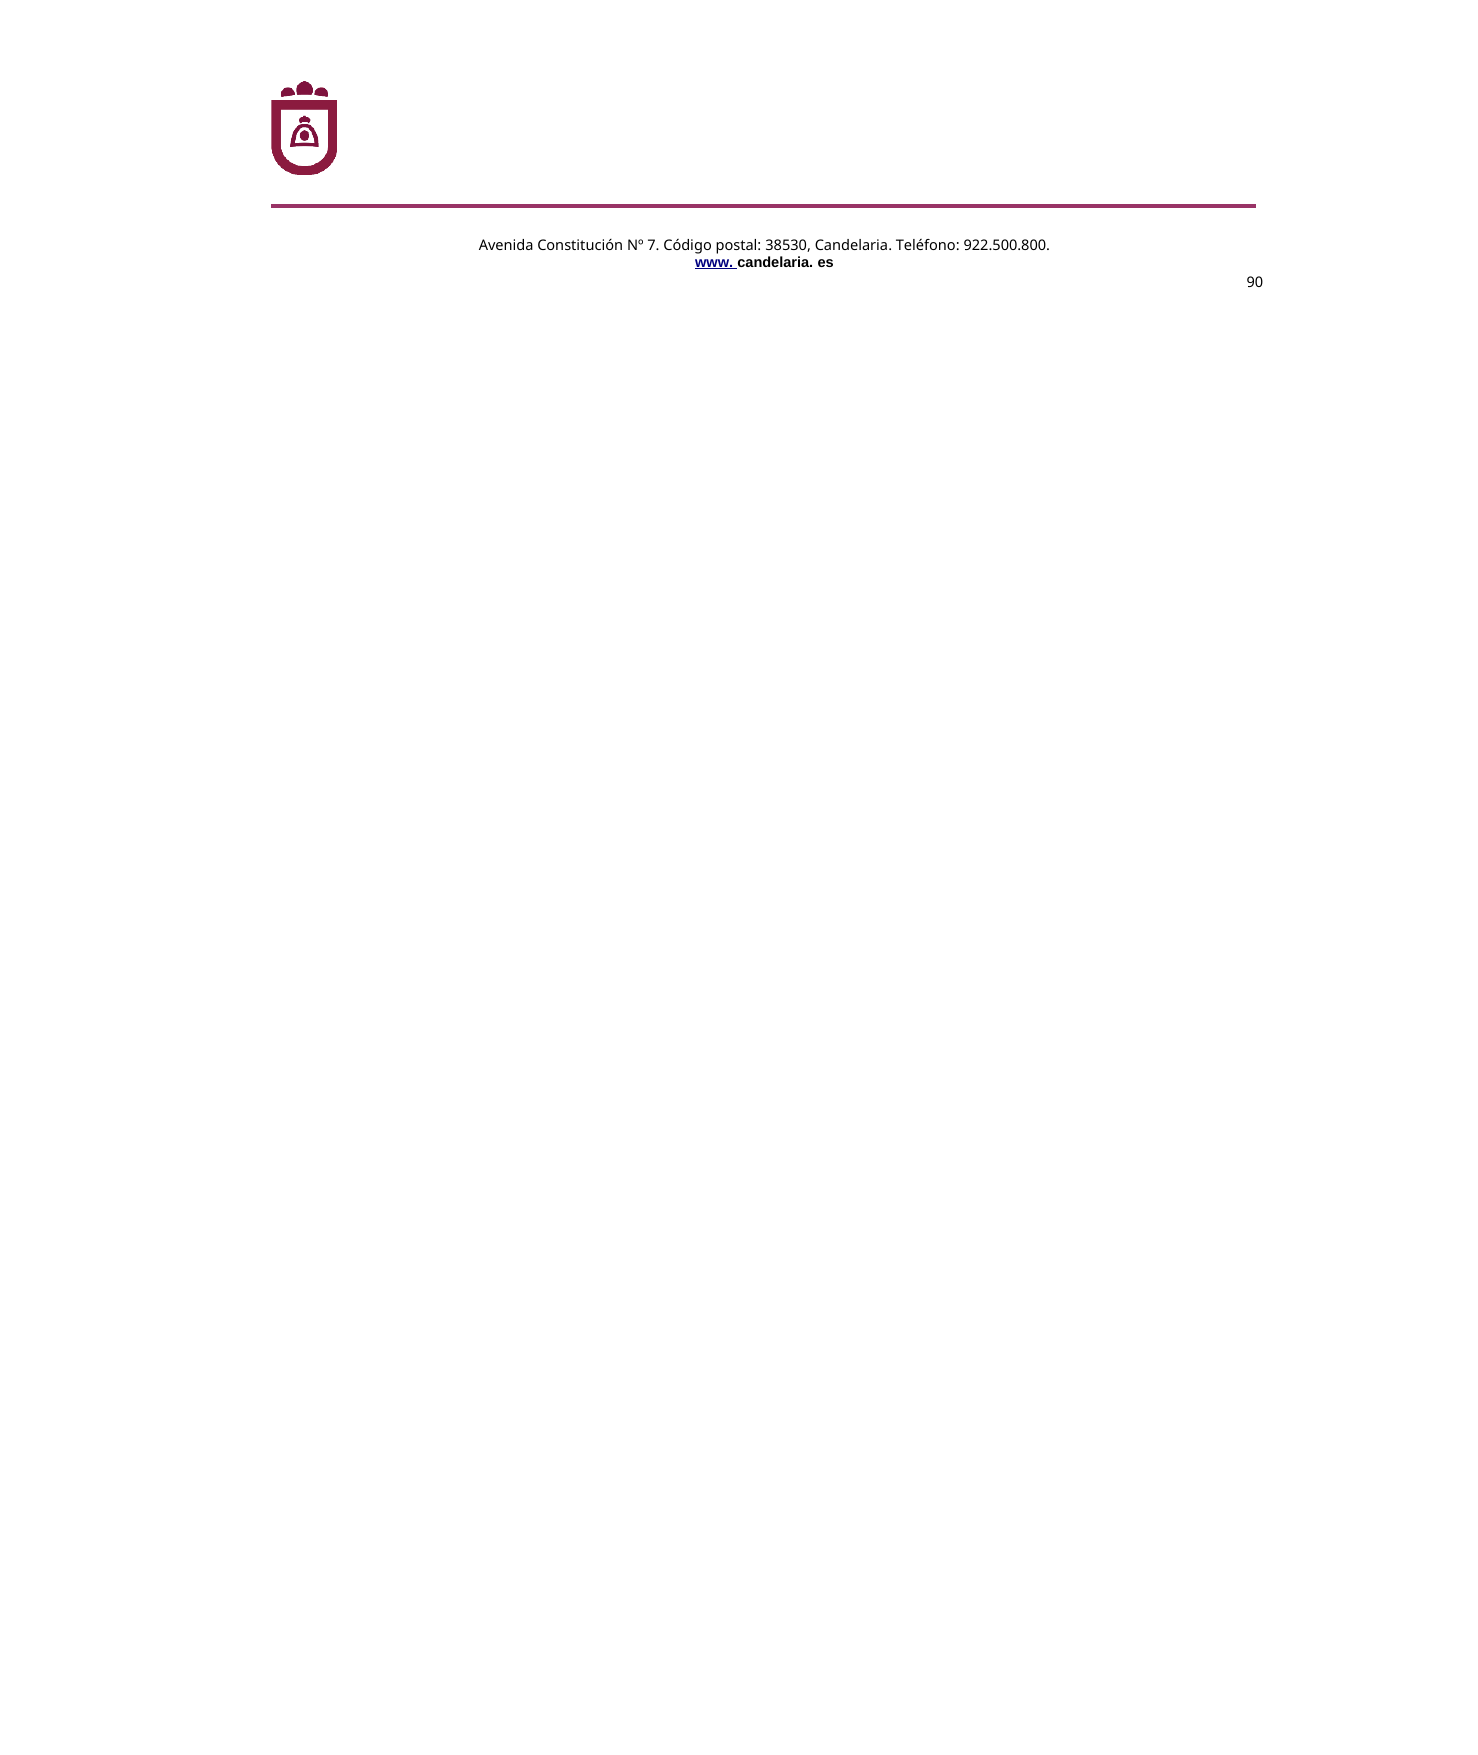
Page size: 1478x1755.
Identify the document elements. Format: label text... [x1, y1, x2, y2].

text www. candelaria. es [210, 254, 1318, 271]
text 90 [210, 272, 1263, 291]
text Avenida Constitución Nº 7. Código postal: 38530, Candelaria. Teléfono: 922.500.800. [210, 238, 1318, 254]
